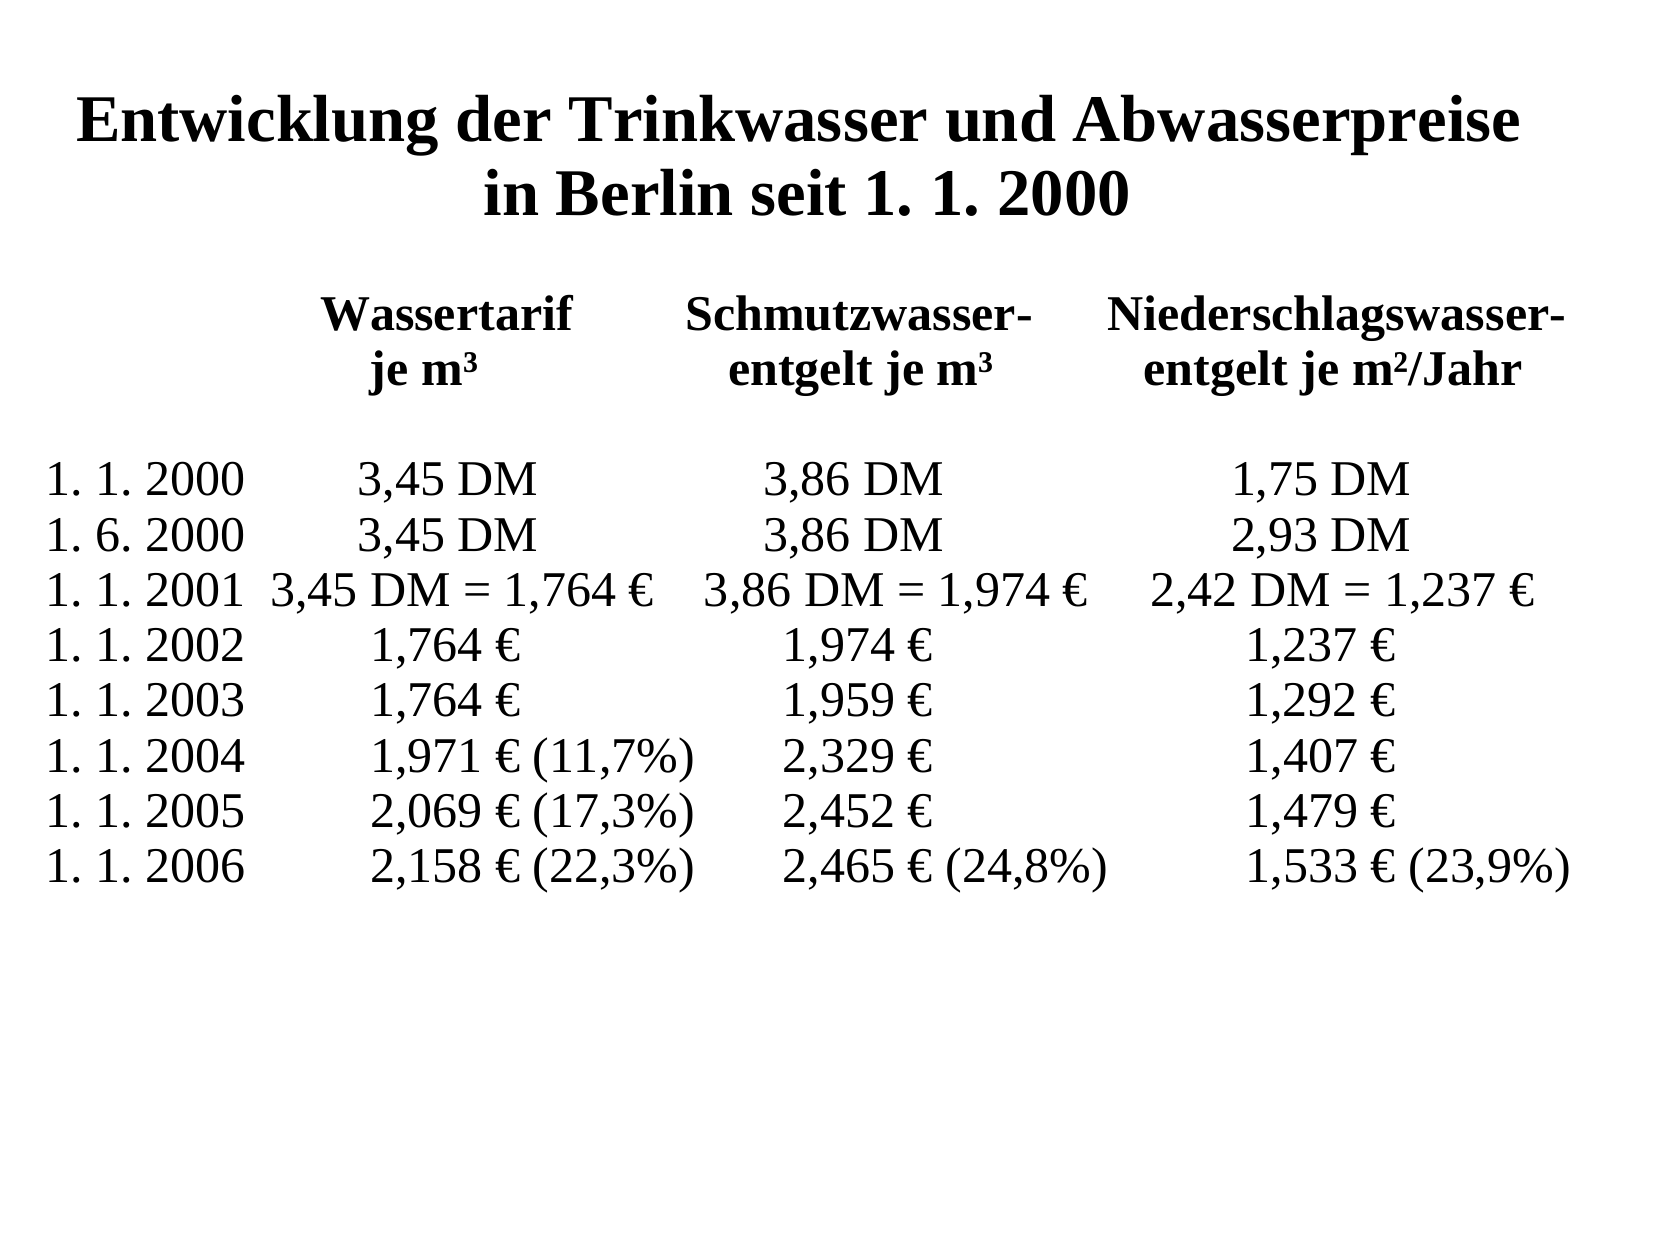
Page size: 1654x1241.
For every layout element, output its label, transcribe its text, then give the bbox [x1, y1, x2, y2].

text_box Entwicklung der Trinkwasser und Abwasserpreise in Berlin seit 1. 1. 2000 Wassertarif Schmutzwasser- Niederschlagswasser- je m³ entgelt je m³ entgelt je m²/Jahr 1. 1. 2000 3,45 DM 3,86 DM 1,75 DM 1. 6. 2000 3,45 DM 3,86 DM 2,93 DM 1. 1. 2001 3,45 DM = 1,764 € 3,86 DM = 1,974 € 2,42 DM = 1,237 € 1. 1. 2002 1,764 € 1,974 € 1,237 € 1. 1. 2003 1,764 € 1,959 € 1,292 € 1. 1. 2004 1,971 € (11,7%) 2,329 € 1,407 € 1. 1. 2005 2,069 € (17,3%) 2,452 € 1,479 € 1. 1. 2006 2,158 € (22,3%) 2,465 € (24,8%) 1,533 € (23,9%) [45, 82, 1616, 1001]
